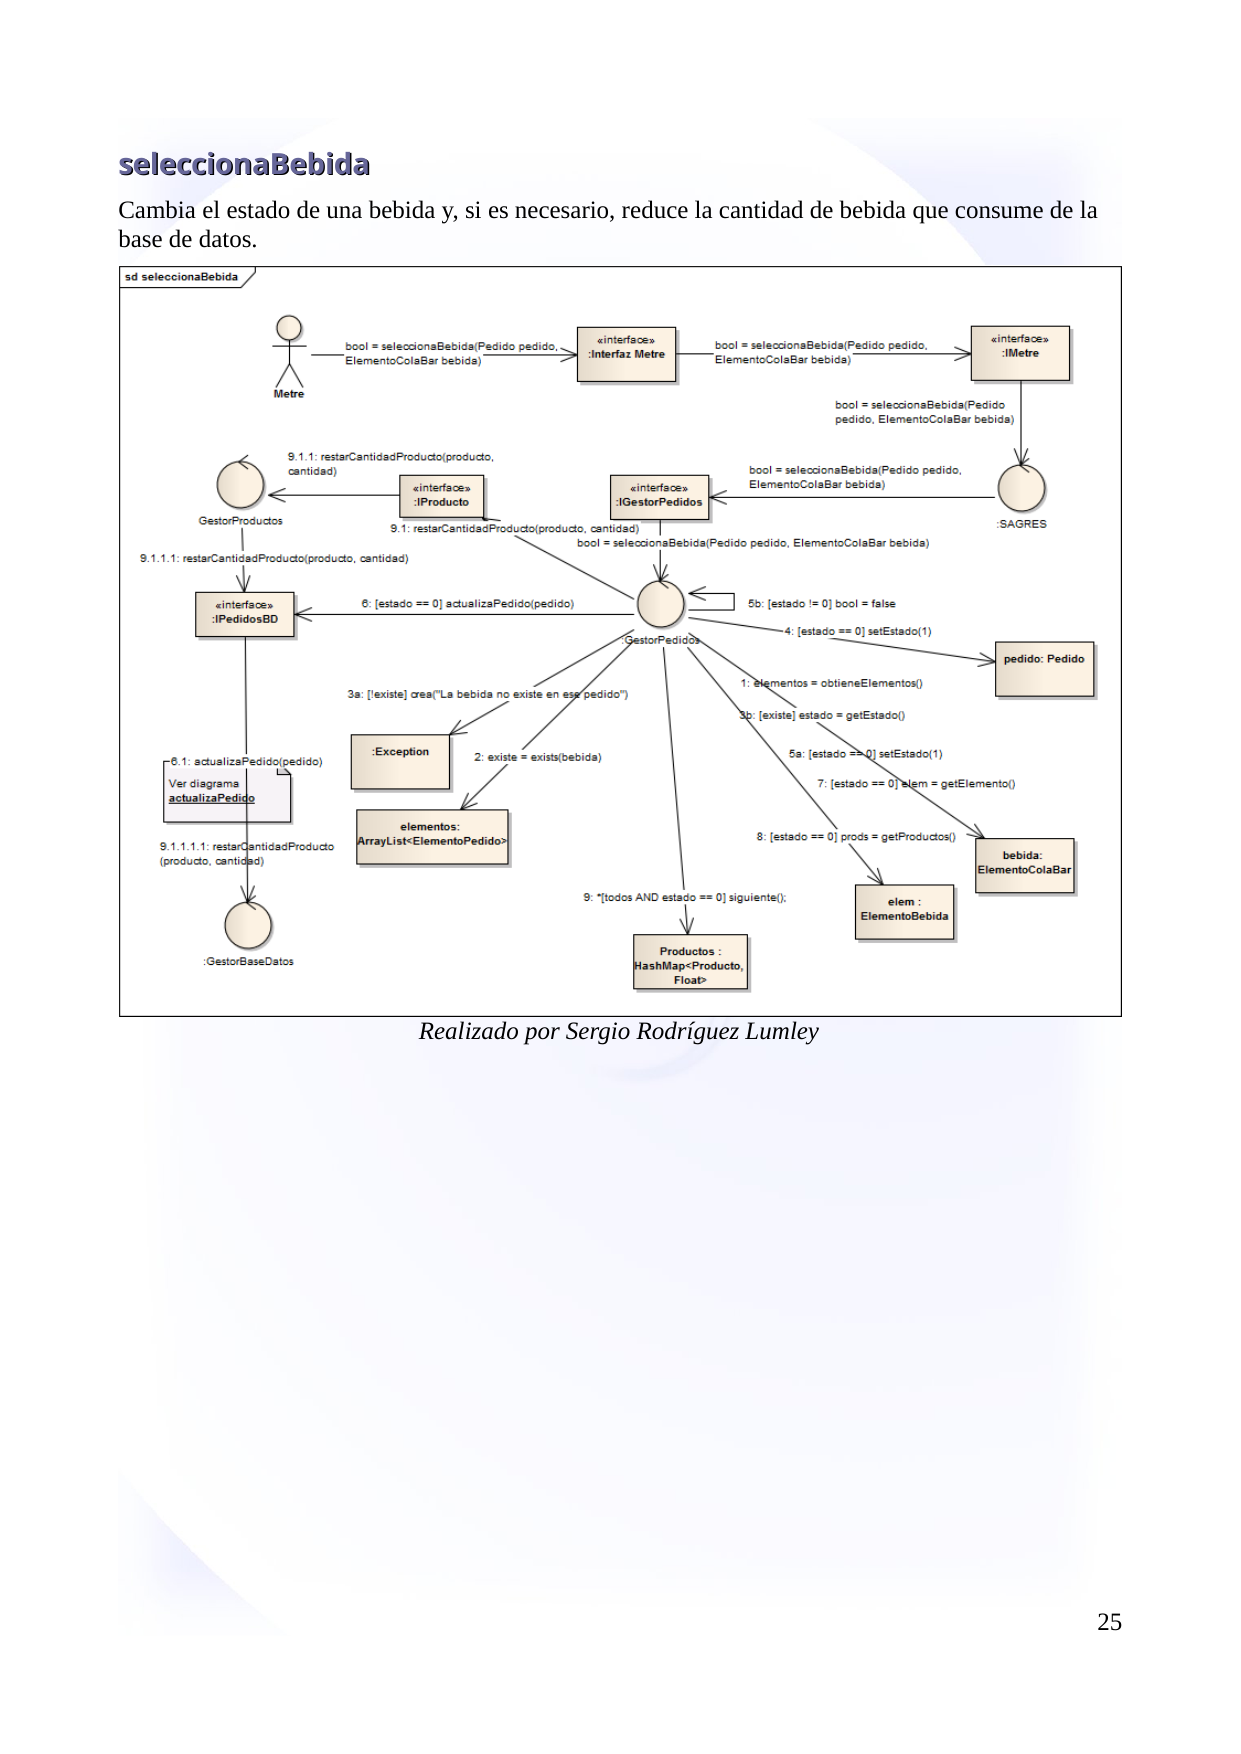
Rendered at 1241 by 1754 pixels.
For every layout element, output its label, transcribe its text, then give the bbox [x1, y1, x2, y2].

picture [118, 253, 1122, 1017]
text Cambia el estado de una bebida y, si es necesario, reduce la cantidad de bebida que consume de la base de datos. [118, 195, 1122, 253]
subtitle seleccionaBebida [118, 143, 1122, 183]
text Realizado por Sergio Rodríguez Lumley [118, 1017, 1122, 1045]
picture [118, 183, 1122, 195]
picture [118, 118, 1122, 143]
picture [118, 1045, 1122, 1636]
